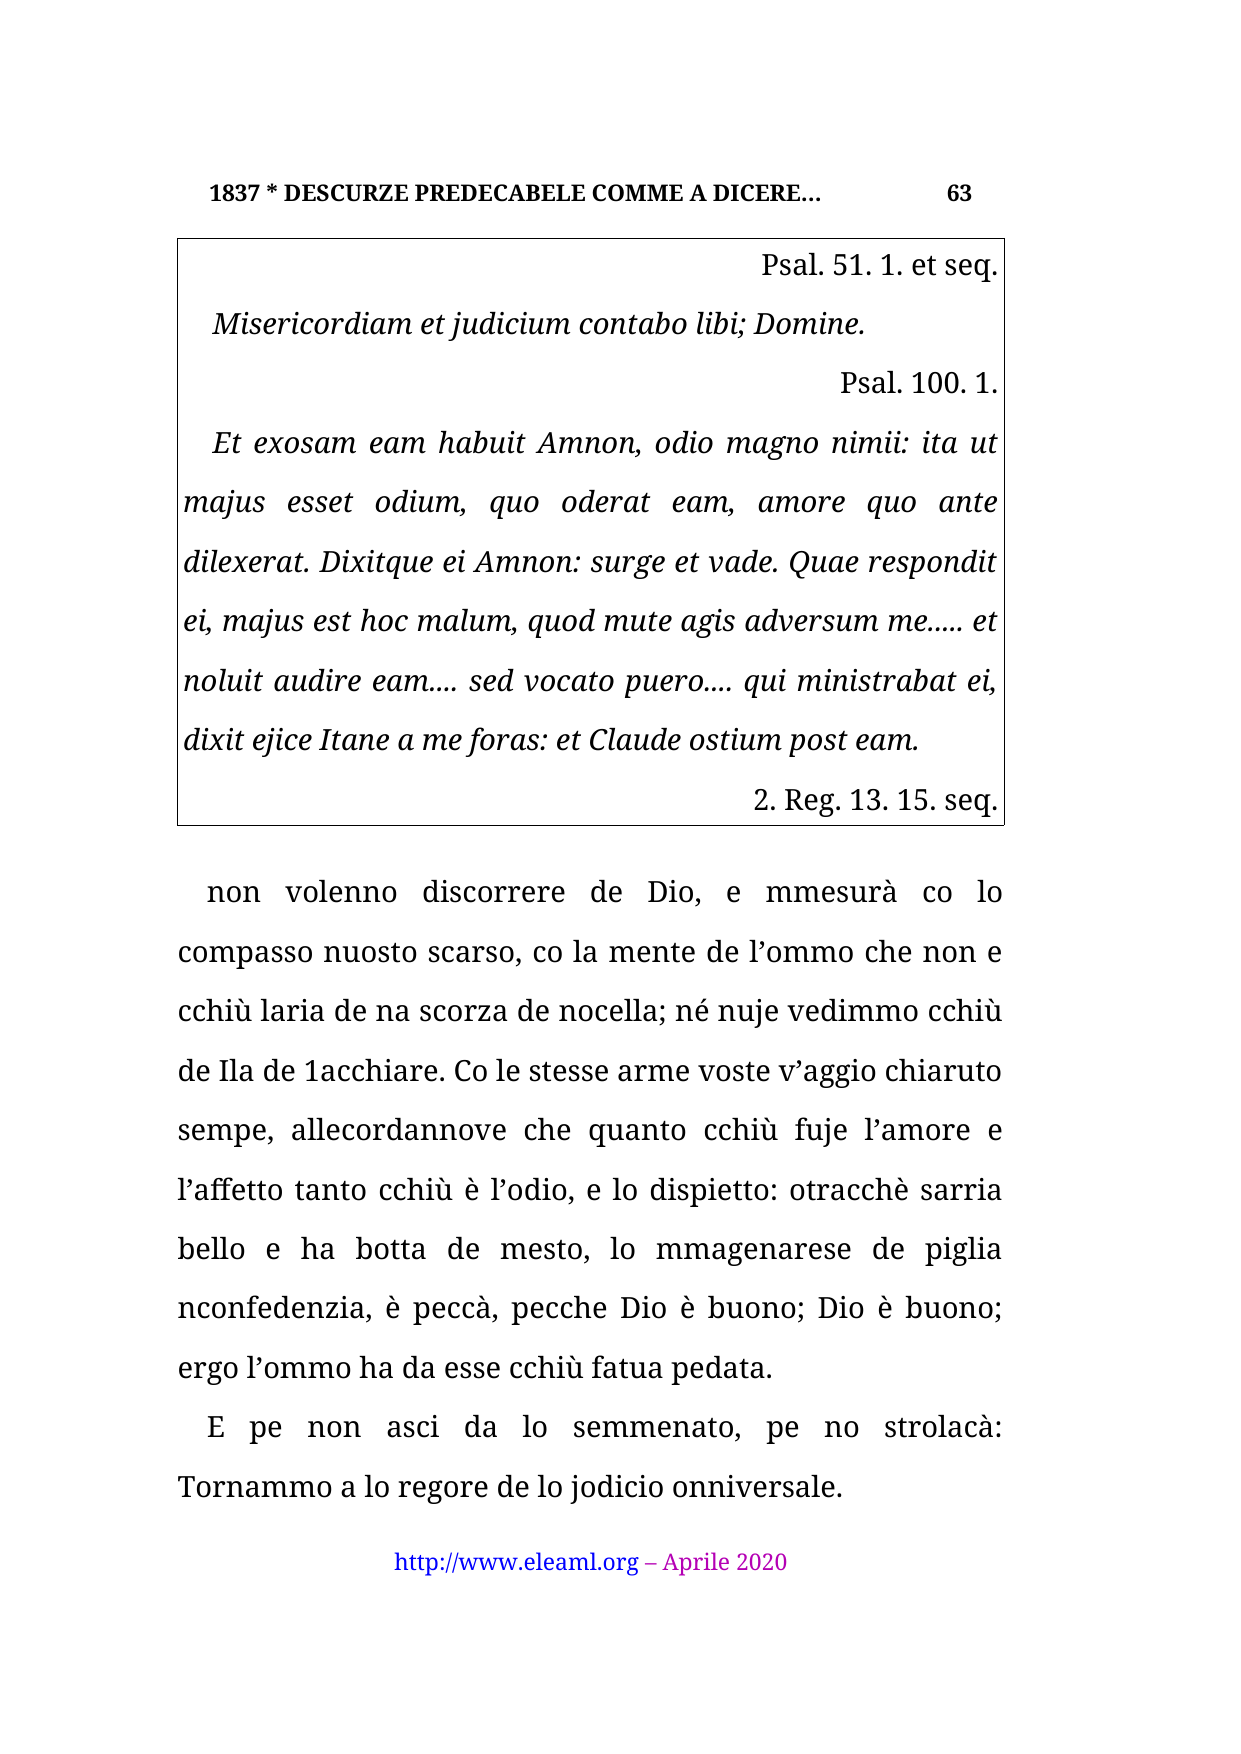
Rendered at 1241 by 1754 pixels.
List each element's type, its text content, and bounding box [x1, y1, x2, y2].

text E pe non asci da lo semmenato, pe no strolacà: Tornammo a lo regore de lo jodicio onniversale. [177, 1407, 1004, 1506]
table_header Psal. 51. 1. et seq. Misericordiam et judicium contabo libi; Domine. Psal. 100. 1. Et exosam eam habuit Amnon, odio magno nimii: ita ut majus esset odium, quo oderat eam, amore quo ante dilexerat. Dixitque ei Amnon: surge et vade. Quae respondit ei, majus est hoc malum, quod mute agis adversum me..... et noluit audire eam.... sed vocato puero.... qui ministrabat ei, dixit ejice Itane a me foras: et Claude ostium post eam. 2. Reg. 13. 15. seq. [178, 239, 1004, 824]
text non volenno discorrere de Dio, e mmesurà co lo compasso nuosto scarso, co la mente de l’ommo che non e cchiù laria de na scorza de nocella; né nuje vedimmo cchiù de Ila de 1acchiare. Co le stesse arme voste v’aggio chiaruto sempe, allecordannove che quanto cchiù fuje l’amore e l’affetto tanto cchiù è l’odio, e lo dispietto: otracchè sarria bello e ha botta de mesto, lo mmagenarese de piglia nconfedenzia, è peccà, pecche Dio è buono; Dio è buono; ergo l’ommo ha da esse cchiù fatua pedata. [177, 871, 1004, 1387]
